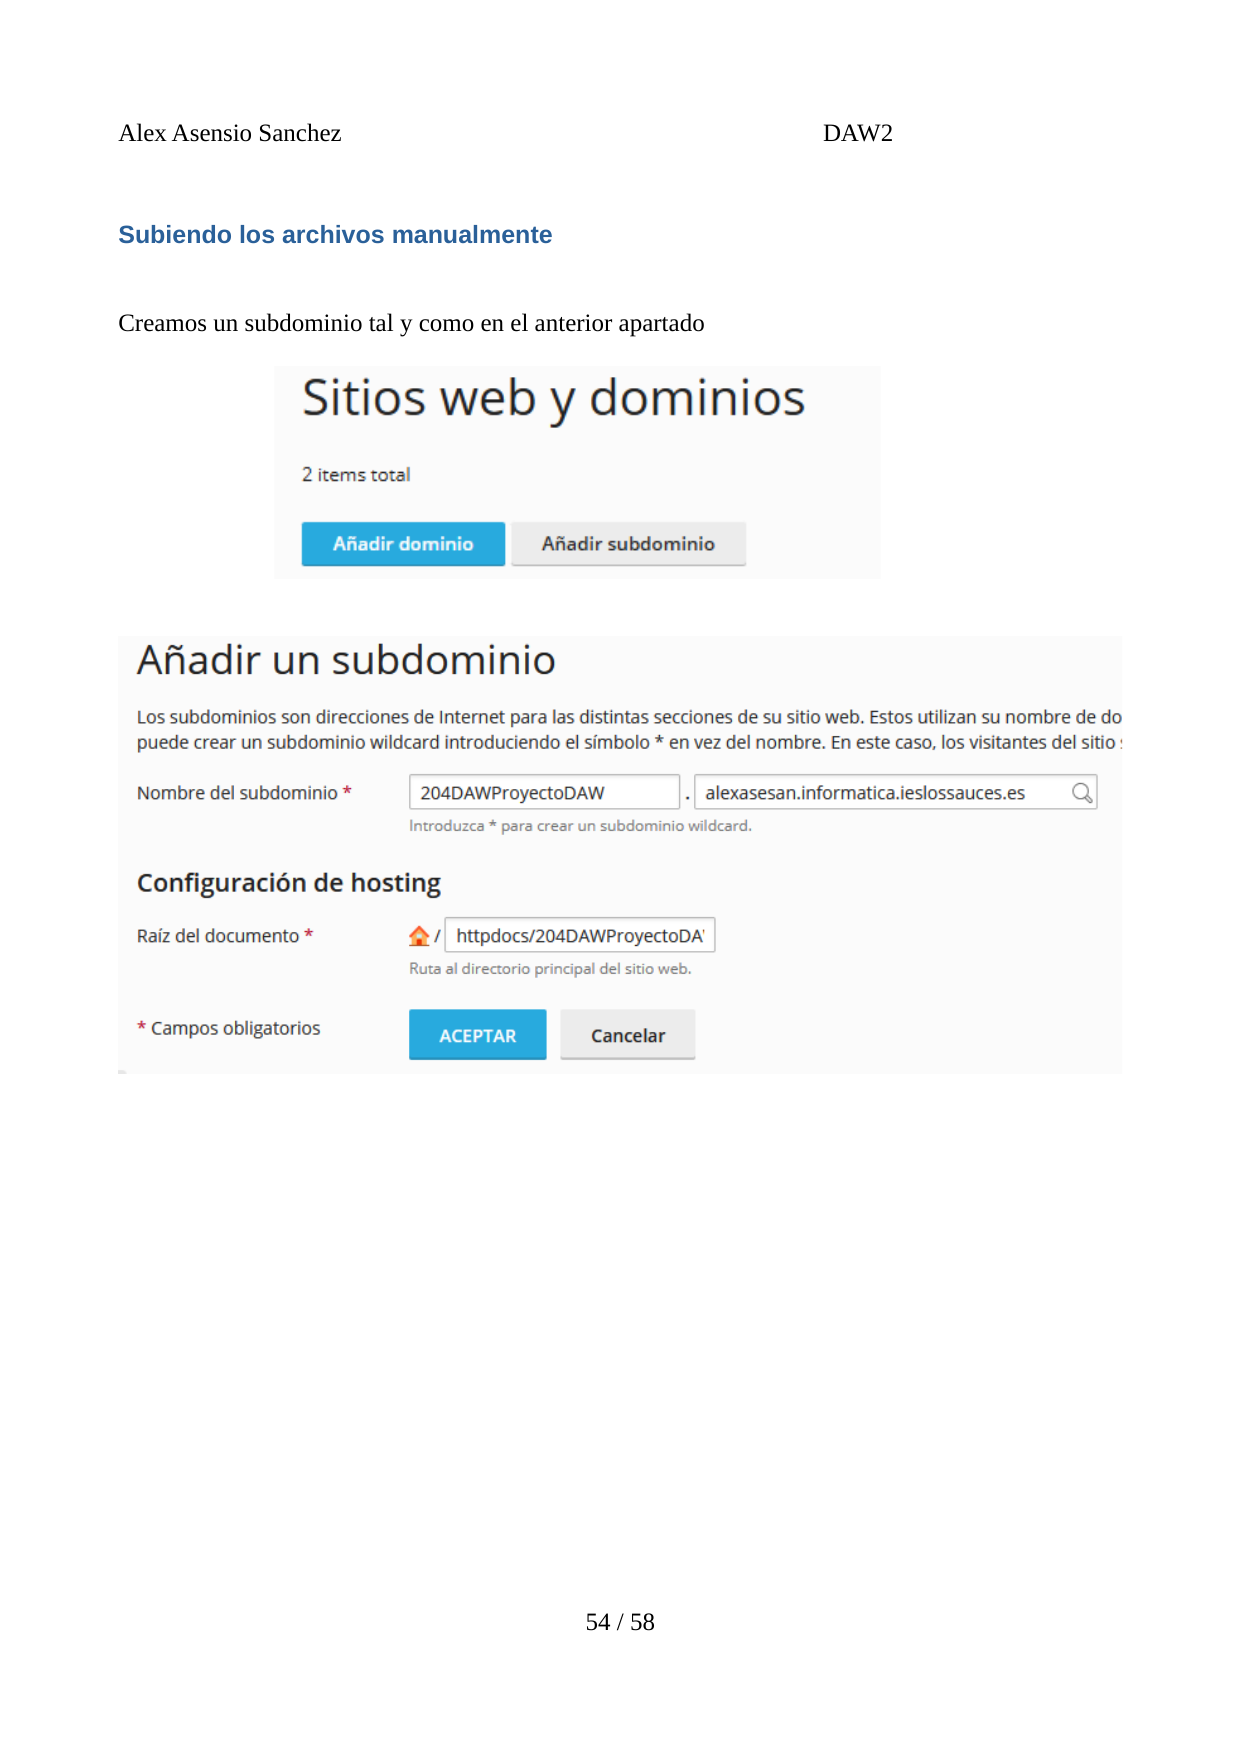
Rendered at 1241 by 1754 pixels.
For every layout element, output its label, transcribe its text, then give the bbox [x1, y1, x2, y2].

text Creamos un subdominio tal y como en el anterior apartado [118, 308, 1122, 337]
subtitle Subiendo los archivos manualmente [118, 220, 1122, 248]
picture [274, 366, 881, 579]
picture [118, 636, 1123, 1074]
